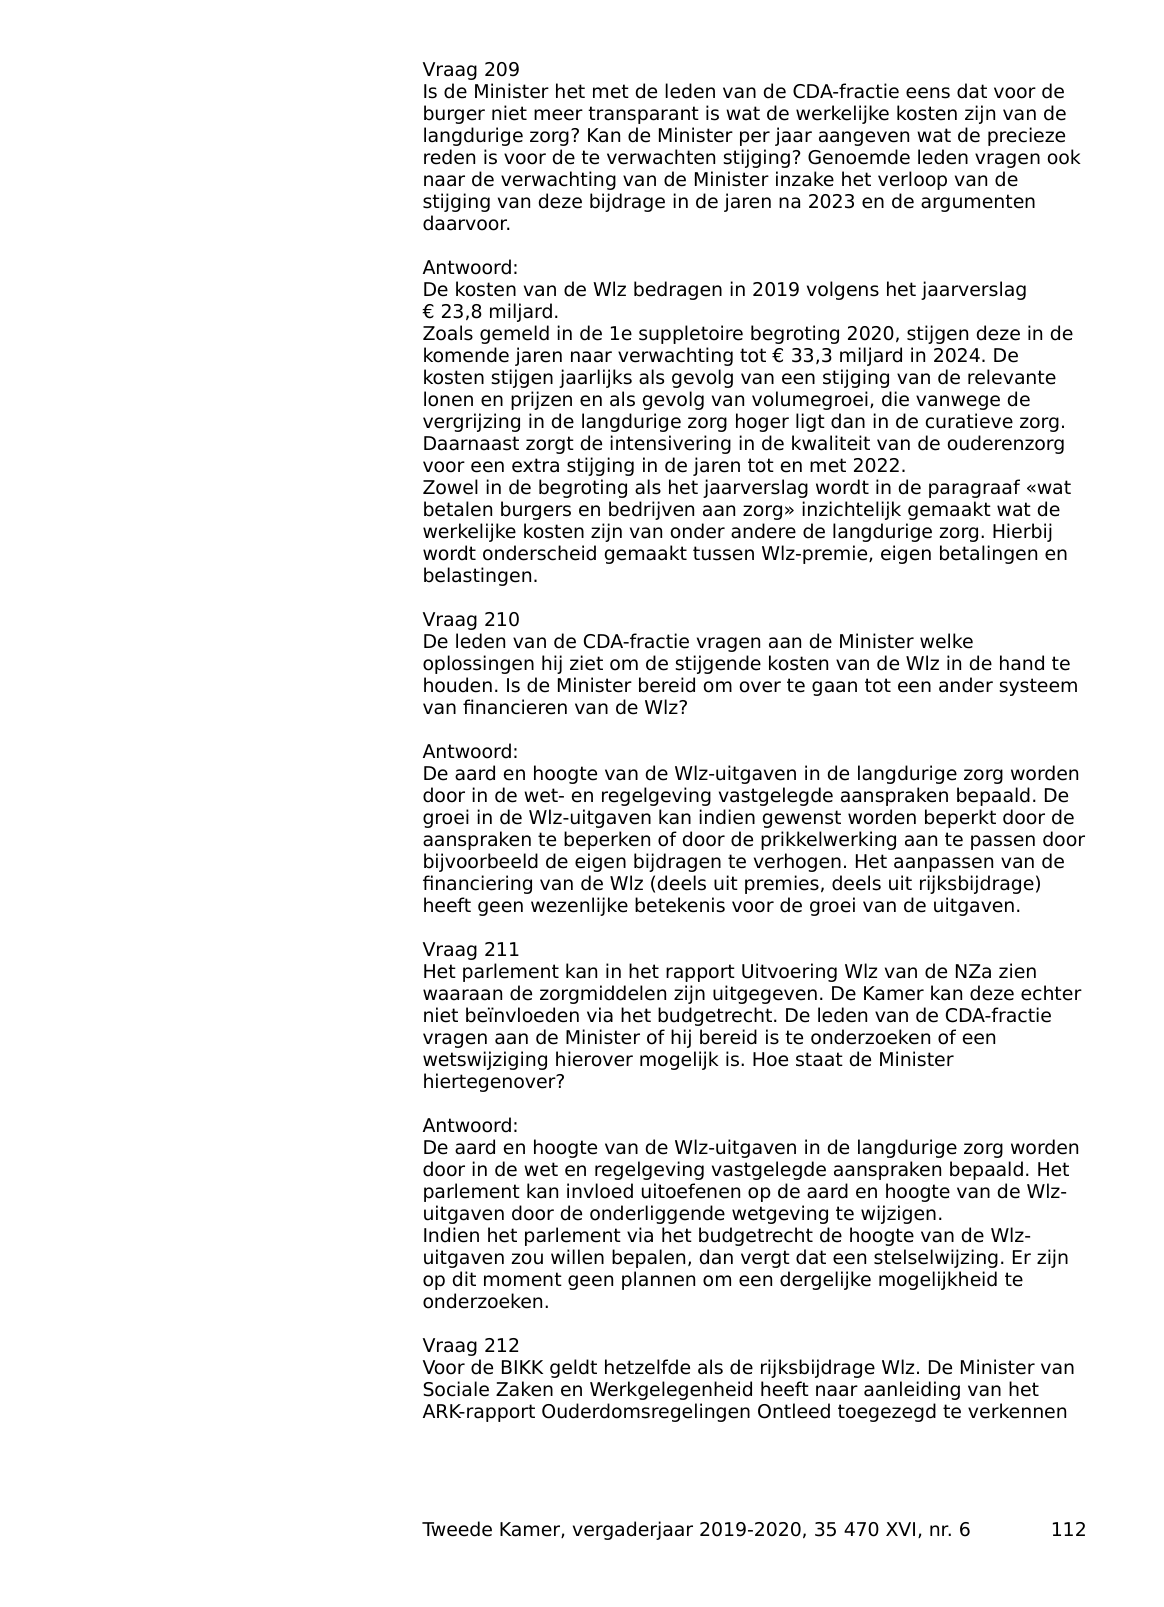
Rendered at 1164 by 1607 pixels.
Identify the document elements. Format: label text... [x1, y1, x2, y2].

text Vraag 211 [422, 939, 1087, 961]
text Vraag 210 [422, 609, 1087, 631]
text De aard en hoogte van de Wlz-uitgaven in de langdurige zorg worden door in de wet en regelgeving vastgelegde aanspraken bepaald. Het parlement kan invloed uitoefenen op de aard en hoogte van de Wlz-uitgaven door de onderliggende wetgeving te wijzigen. [422, 1137, 1087, 1225]
text De kosten van de Wlz bedragen in 2019 volgens het jaarverslag € 23,8 miljard. [422, 279, 1087, 323]
text De leden van de CDA-fractie vragen aan de Minister welke oplossingen hij ziet om de stijgende kosten van de Wlz in de hand te houden. Is de Minister bereid om over te gaan tot een ander systeem van financieren van de Wlz? [422, 631, 1087, 719]
text Antwoord: [422, 741, 1087, 763]
text Antwoord: [422, 1115, 1087, 1137]
text Indien het parlement via het budgetrecht de hoogte van de Wlz-uitgaven zou willen bepalen, dan vergt dat een stelselwijzing. Er zijn op dit moment geen plannen om een dergelijke mogelijkheid te onderzoeken. [422, 1225, 1087, 1313]
text Antwoord: [422, 257, 1087, 279]
text De aard en hoogte van de Wlz-uitgaven in de langdurige zorg worden door in de wet- en regelgeving vastgelegde aanspraken bepaald. De groei in de Wlz-uitgaven kan indien gewenst worden beperkt door de aanspraken te beperken of door de prikkelwerking aan te passen door bijvoorbeeld de eigen bijdragen te verhogen. Het aanpassen van de financiering van de Wlz (deels uit premies, deels uit rijksbijdrage) heeft geen wezenlijke betekenis voor de groei van de uitgaven. [422, 763, 1087, 917]
text Is de Minister het met de leden van de CDA-fractie eens dat voor de burger niet meer transparant is wat de werkelijke kosten zijn van de langdurige zorg? Kan de Minister per jaar aangeven wat de precieze reden is voor de te verwachten stijging? Genoemde leden vragen ook naar de verwachting van de Minister inzake het verloop van de stijging van deze bijdrage in de jaren na 2023 en de argumenten daarvoor. [422, 81, 1087, 235]
text Vraag 209 [422, 59, 1087, 81]
text Vraag 212 [422, 1335, 1087, 1357]
text Zowel in de begroting als het jaarverslag wordt in de paragraaf «wat betalen burgers en bedrijven aan zorg» inzichtelijk gemaakt wat de werkelijke kosten zijn van onder andere de langdurige zorg. Hierbij wordt onderscheid gemaakt tussen Wlz-premie, eigen betalingen en belastingen. [422, 477, 1087, 587]
text Het parlement kan in het rapport Uitvoering Wlz van de NZa zien waaraan de zorgmiddelen zijn uitgegeven. De Kamer kan deze echter niet beïnvloeden via het budgetrecht. De leden van de CDA-fractie vragen aan de Minister of hij bereid is te onderzoeken of een wetswijziging hierover mogelijk is. Hoe staat de Minister hiertegenover? [422, 961, 1087, 1093]
text Voor de BIKK geldt hetzelfde als de rijksbijdrage Wlz. De Minister van Sociale Zaken en Werkgelegenheid heeft naar aanleiding van het ARK-rapport Ouderdomsregelingen Ontleed toegezegd te verkennen [422, 1357, 1087, 1423]
text Zoals gemeld in de 1e suppletoire begroting 2020, stijgen deze in de komende jaren naar verwachting tot € 33,3 miljard in 2024. De kosten stijgen jaarlijks als gevolg van een stijging van de relevante lonen en prijzen en als gevolg van volumegroei, die vanwege de vergrijzing in de langdurige zorg hoger ligt dan in de curatieve zorg. Daarnaast zorgt de intensivering in de kwaliteit van de ouderenzorg voor een extra stijging in de jaren tot en met 2022. [422, 323, 1087, 477]
